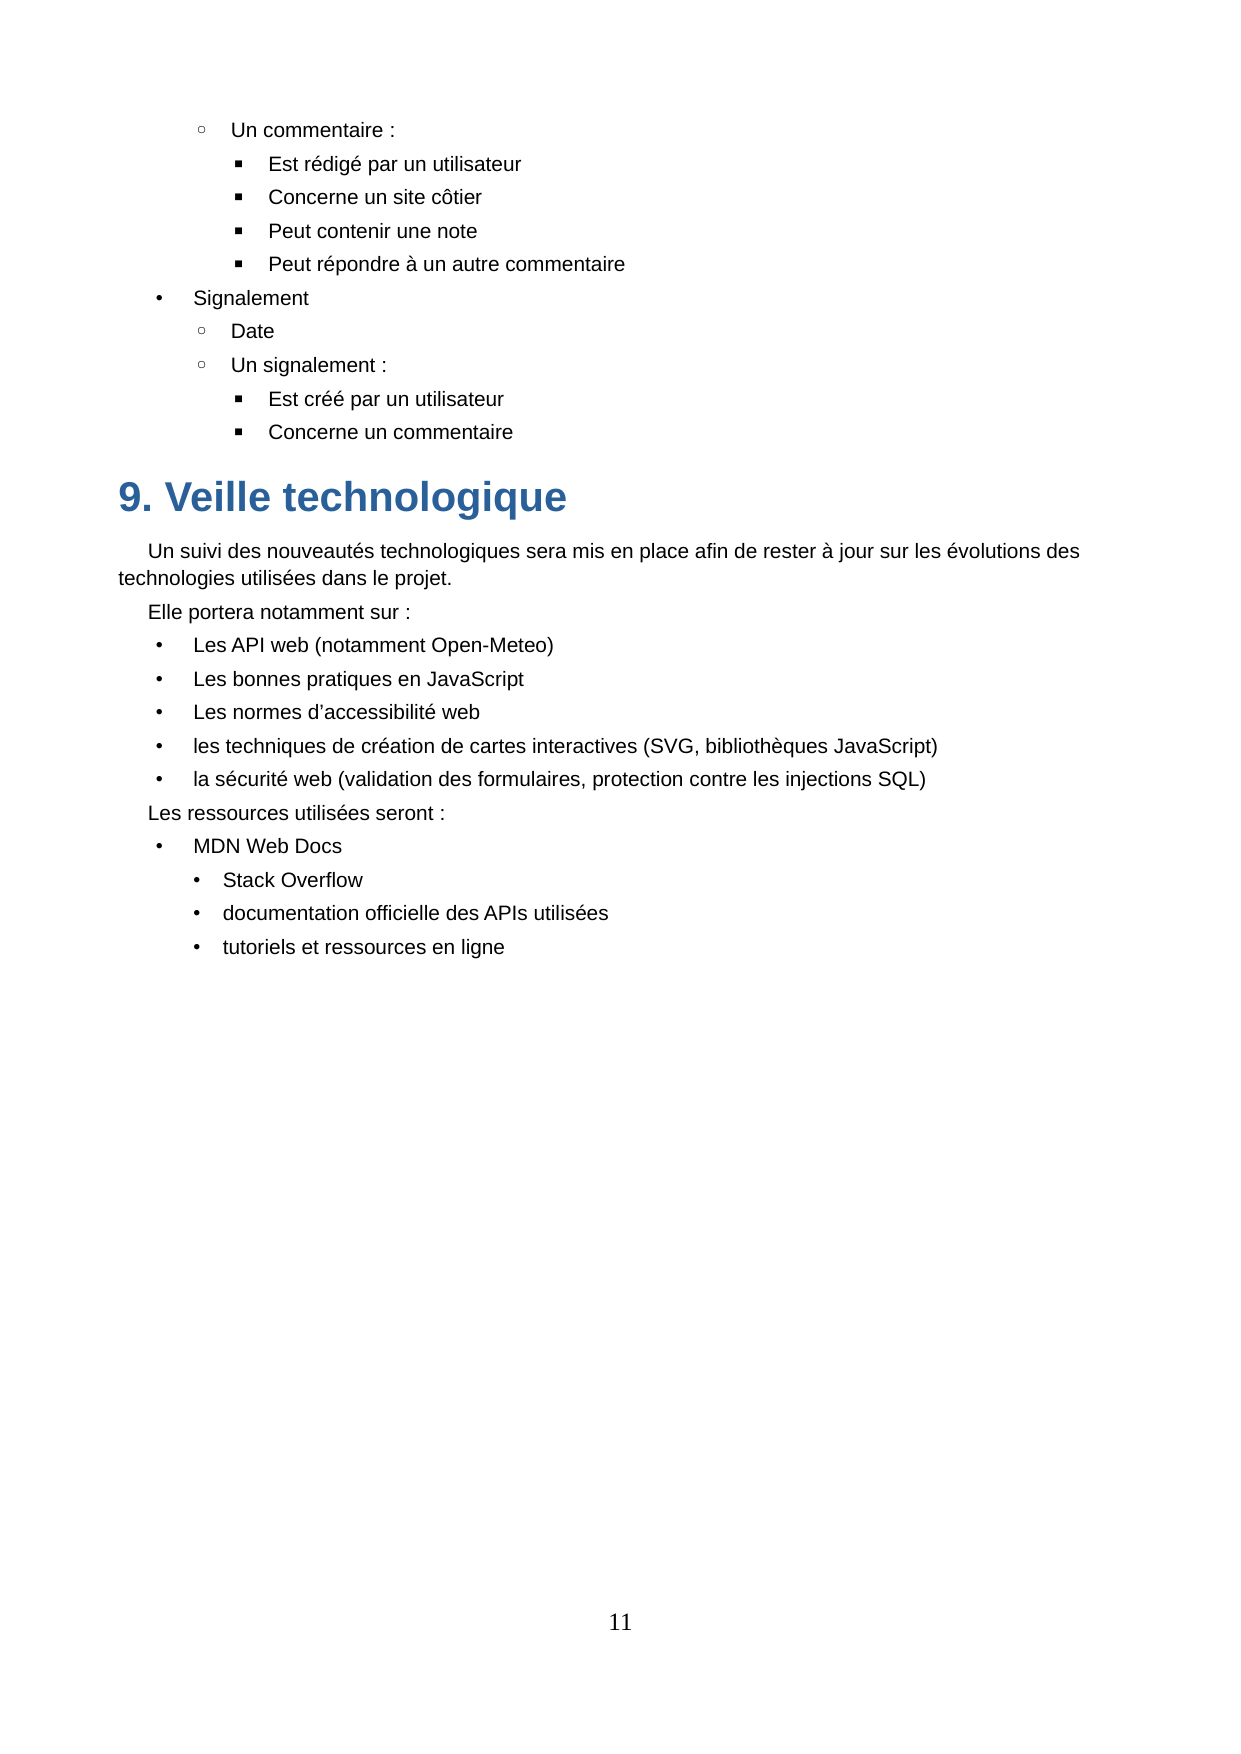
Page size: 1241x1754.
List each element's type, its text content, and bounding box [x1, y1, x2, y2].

text Un suivi des nouveautés technologiques sera mis en place afin de rester à jour sur les évolutions des technologies utilisées dans le projet. [118, 539, 1122, 590]
list Stack Overflow [164, 868, 1122, 892]
list les techniques de création de cartes interactives (SVG, bibliothèques JavaScript) [156, 734, 1122, 758]
list Les normes d’accessibilité web [156, 700, 1122, 724]
list Date [193, 319, 1122, 343]
list Concerne un commentaire [231, 420, 1122, 444]
list la sécurité web (validation des formulaires, protection contre les injections SQL) [156, 767, 1122, 791]
list documentation officielle des APIs utilisées [164, 901, 1122, 925]
text Elle portera notamment sur : [118, 599, 1122, 623]
list Peut répondre à un autre commentaire [231, 252, 1122, 276]
subtitle 9. Veille technologique [118, 472, 1122, 520]
list Les bonnes pratiques en JavaScript [156, 667, 1122, 691]
list Un commentaire : [193, 118, 1122, 142]
list Un signalement : [193, 353, 1122, 377]
text Les ressources utilisées seront : [118, 801, 1122, 825]
list MDN Web Docs [156, 834, 1122, 858]
list tutoriels et ressources en ligne [164, 935, 1122, 959]
list Les API web (notamment Open-Meteo) [156, 633, 1122, 657]
list Est créé par un utilisateur [231, 386, 1122, 411]
list Est rédigé par un utilisateur [231, 152, 1122, 176]
list Concerne un site côtier [231, 185, 1122, 209]
list Peut contenir une note [231, 219, 1122, 243]
list Signalement [156, 286, 1122, 310]
